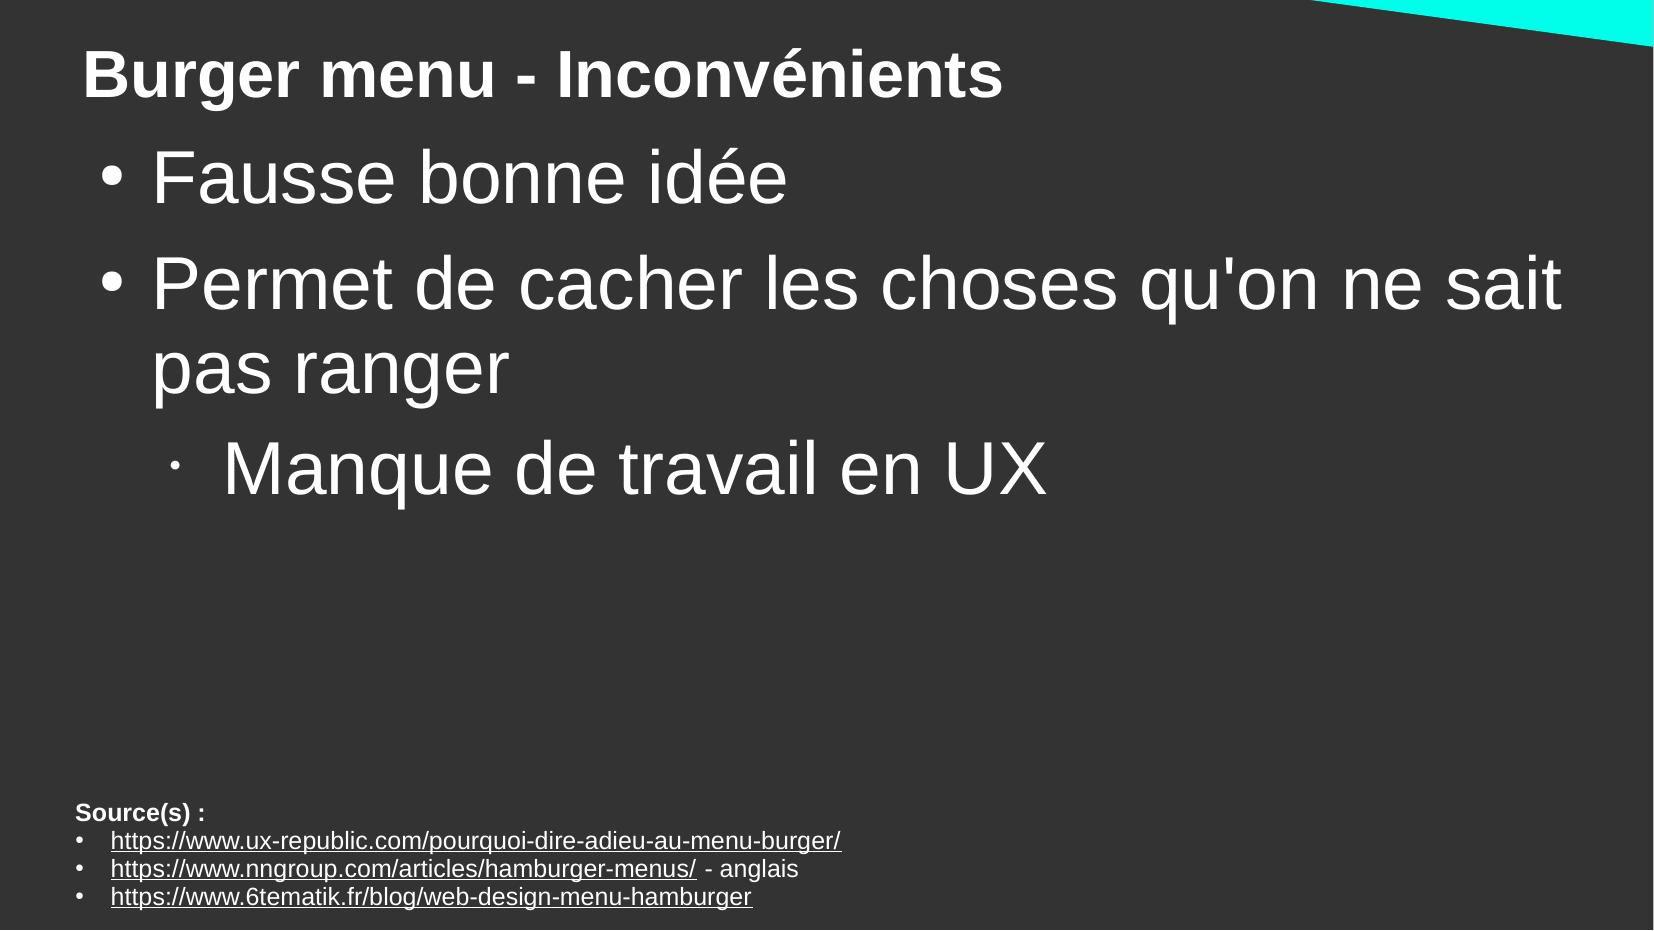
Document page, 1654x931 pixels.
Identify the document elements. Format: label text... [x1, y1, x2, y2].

text_box Source(s) : https://www.ux-republic.com/pourquoi-dire-adieu-au-menu-burger/ https://www.nngroup.com/articles/hamburger-menus/ - anglais https://www.6tematik.fr/blog/web-design-menu-hamburger [60, 791, 1546, 919]
title Burger menu - Inconvénients [82, 37, 1571, 114]
text_box [1310, 0, 1654, 47]
list Fausse bonne idée Permet de cacher les choses qu'on ne sait pas ranger Manque de travail en UX [80, 135, 1620, 815]
